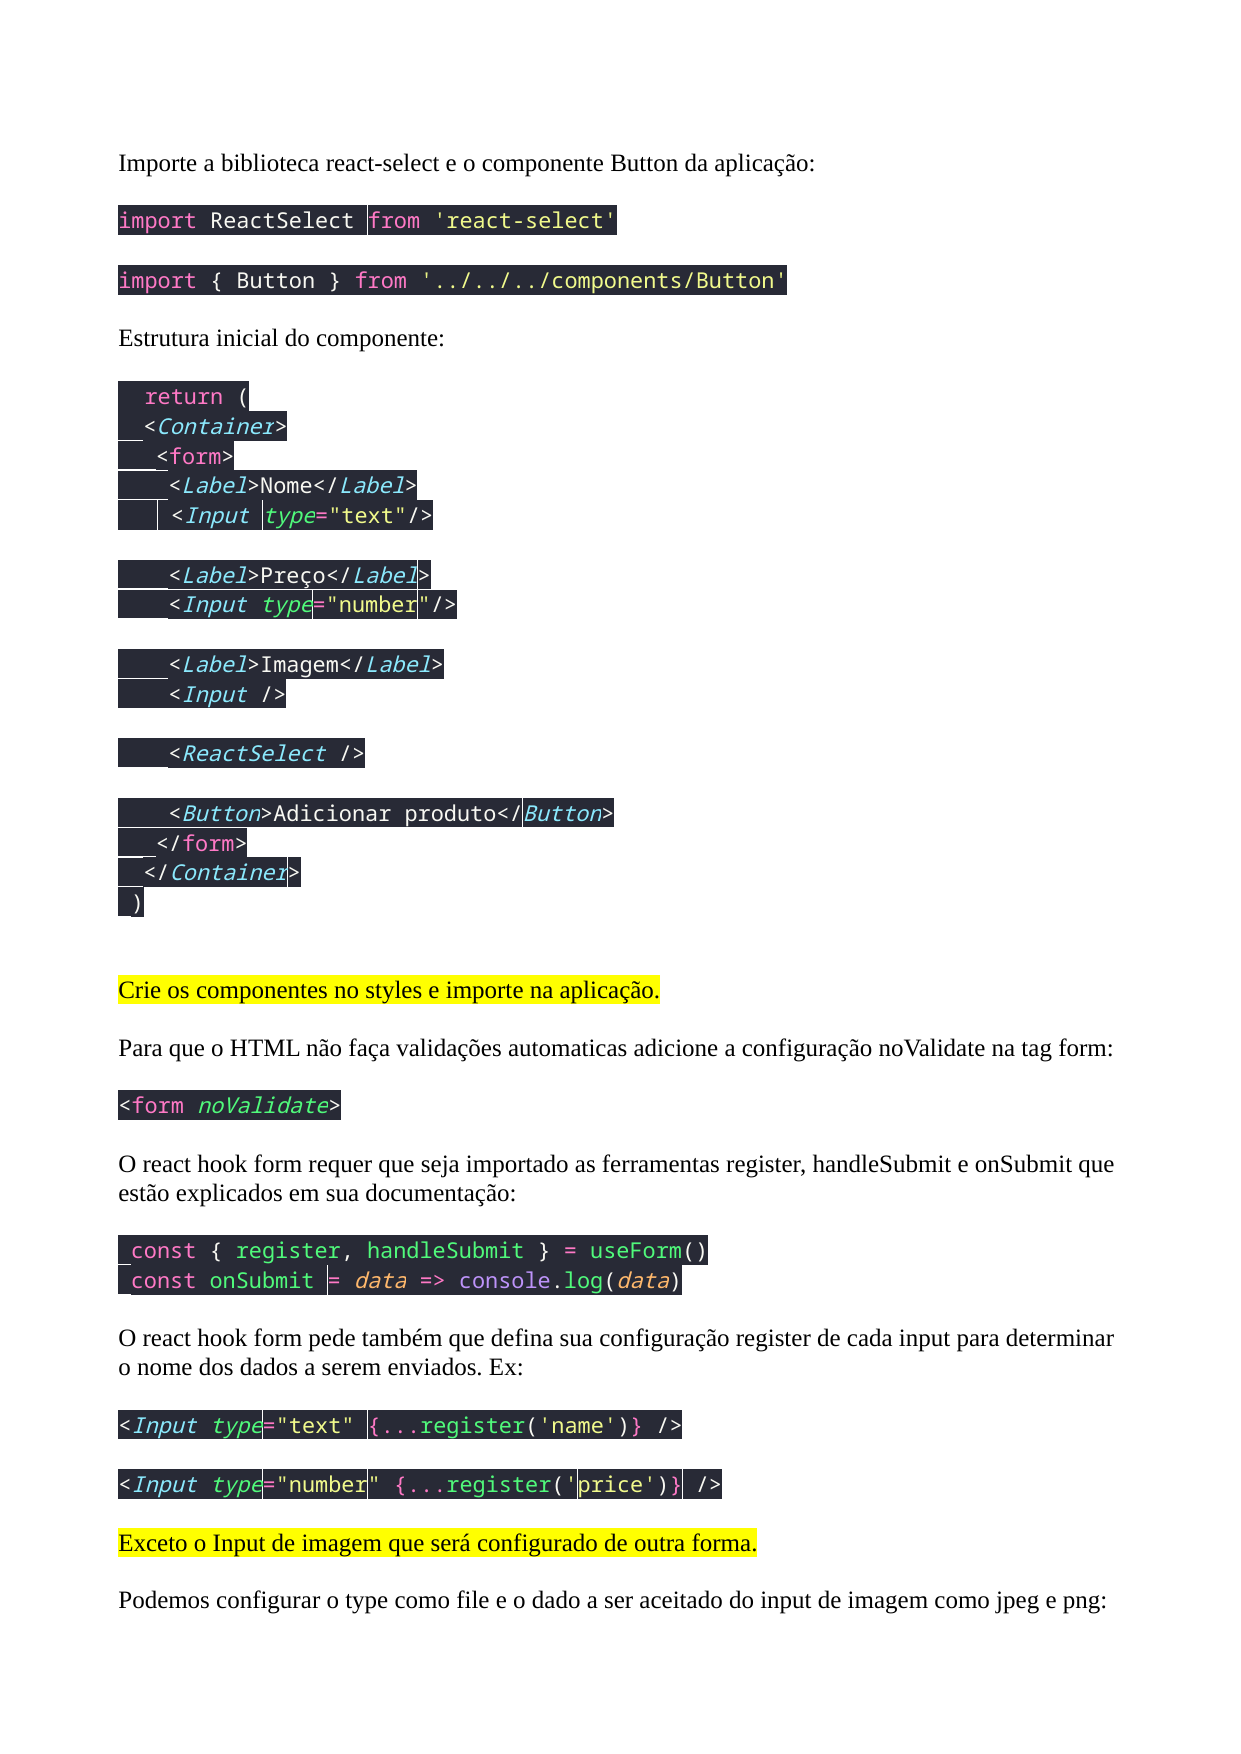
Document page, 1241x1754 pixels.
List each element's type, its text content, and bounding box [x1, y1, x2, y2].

text Exceto o Input de imagem que será configurado de outra forma. [118, 1528, 1122, 1557]
text import { Button } from '../../../components/Button' [118, 265, 1122, 295]
text ) [118, 887, 1122, 917]
text Crie os componentes no styles e importe na aplicação. [118, 975, 1122, 1004]
text <Label>Nome</Label> [118, 470, 1122, 500]
text <Input /> [118, 679, 1122, 708]
text <Input type="text"/> [118, 500, 1122, 530]
text <Container> [118, 411, 1122, 441]
text Para que o HTML não faça validações automaticas adicione a configuração noValidate na tag form: [118, 1033, 1122, 1062]
text <Input type="text" {...register('name')} /> [118, 1410, 1122, 1439]
text <ReactSelect /> [118, 738, 1122, 768]
text const { register, handleSubmit } = useForm() [118, 1235, 1122, 1265]
text <Label>Imagem</Label> [118, 649, 1122, 679]
text </form> [118, 827, 1122, 857]
text Podemos configurar o type como file e o dado a ser aceitado do input de imagem como jpeg e png: [118, 1585, 1122, 1614]
text <Input type="number" {...register('price')} /> [118, 1469, 1122, 1499]
text O react hook form pede também que defina sua configuração register de cada input para determinar o nome dos dados a serem enviados. Ex: [118, 1323, 1122, 1381]
text return ( [118, 381, 1122, 411]
text O react hook form requer que seja importado as ferramentas register, handleSubmit e onSubmit que estão explicados em sua documentação: [118, 1149, 1122, 1206]
text <Label>Preço</Label> [118, 560, 1122, 589]
text <form> [118, 441, 1122, 470]
text import ReactSelect from 'react-select' [118, 205, 1122, 235]
text const onSubmit = data => console.log(data) [118, 1265, 1122, 1295]
text <Input type="number"/> [118, 589, 1122, 619]
text <form noValidate> [118, 1090, 1122, 1120]
text <Button>Adicionar produto</Button> [118, 798, 1122, 827]
text Estrutura inicial do componente: [118, 323, 1122, 352]
text </Container> [118, 857, 1122, 887]
text Importe a biblioteca react-select e o componente Button da aplicação: [118, 148, 1122, 177]
